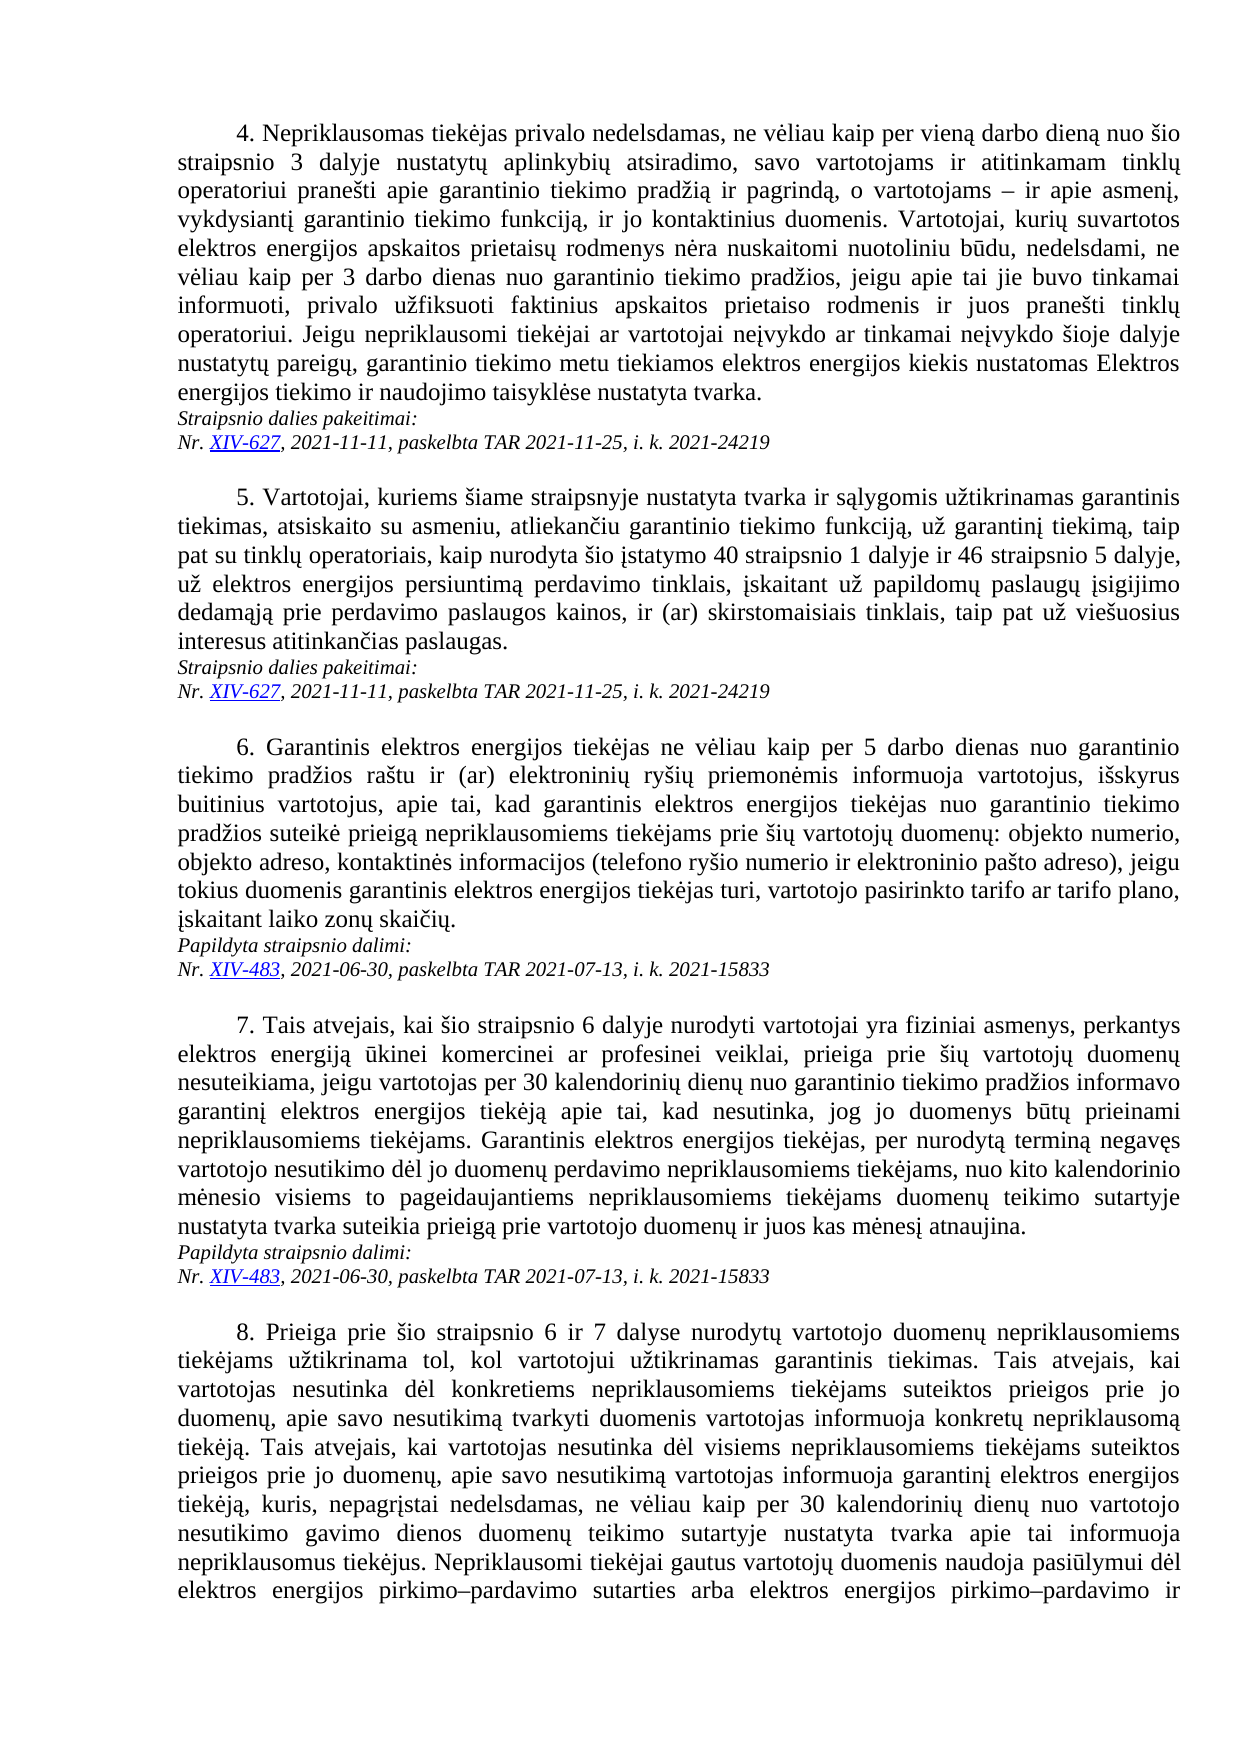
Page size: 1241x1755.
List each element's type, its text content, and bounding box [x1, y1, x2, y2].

text 4. Nepriklausomas tiekėjas privalo nedelsdamas, ne vėliau kaip per vieną darbo dieną nuo šio straipsnio 3 dalyje nustatytų aplinkybių atsiradimo, savo vartotojams ir atitinkamam tinklų operatoriui pranešti apie garantinio tiekimo pradžią ir pagrindą, o vartotojams – ir apie asmenį, vykdysiantį garantinio tiekimo funkciją, ir jo kontaktinius duomenis. Vartotojai, kurių suvartotos elektros energijos apskaitos prietaisų rodmenys nėra nuskaitomi nuotoliniu būdu, nedelsdami, ne vėliau kaip per 3 darbo dienas nuo garantinio tiekimo pradžios, jeigu apie tai jie buvo tinkamai informuoti, privalo užfiksuoti faktinius apskaitos prietaiso rodmenis ir juos pranešti tinklų operatoriui. Jeigu nepriklausomi tiekėjai ar vartotojai neįvykdo ar tinkamai neįvykdo šioje dalyje nustatytų pareigų, garantinio tiekimo metu tiekiamos elektros energijos kiekis nustatomas Elektros energijos tiekimo ir naudojimo taisyklėse nustatyta tvarka. [177, 118, 1181, 406]
text Straipsnio dalies pakeitimai: [177, 655, 1181, 679]
text Nr. XIV-627, 2021-11-11, paskelbta TAR 2021-11-25, i. k. 2021-24219 [177, 679, 1181, 703]
text Nr. XIV-627, 2021-11-11, paskelbta TAR 2021-11-25, i. k. 2021-24219 [177, 430, 1181, 454]
text Nr. XIV-483, 2021-06-30, paskelbta TAR 2021-07-13, i. k. 2021-15833 [177, 1264, 1181, 1288]
text Papildyta straipsnio dalimi: [177, 933, 1181, 957]
text Straipsnio dalies pakeitimai: [177, 406, 1181, 430]
text Papildyta straipsnio dalimi: [177, 1240, 1181, 1264]
text 8. Prieiga prie šio straipsnio 6 ir 7 dalyse nurodytų vartotojo duomenų nepriklausomiems tiekėjams užtikrinama tol, kol vartotojui užtikrinamas garantinis tiekimas. Tais atvejais, kai vartotojas nesutinka dėl konkretiems nepriklausomiems tiekėjams suteiktos prieigos prie jo duomenų, apie savo nesutikimą tvarkyti duomenis vartotojas informuoja konkretų nepriklausomą tiekėją. Tais atvejais, kai vartotojas nesutinka dėl visiems nepriklausomiems tiekėjams suteiktos prieigos prie jo duomenų, apie savo nesutikimą vartotojas informuoja garantinį elektros energijos tiekėją, kuris, nepagrįstai nedelsdamas, ne vėliau kaip per 30 kalendorinių dienų nuo vartotojo nesutikimo gavimo dienos duomenų teikimo sutartyje nustatyta tvarka apie tai informuoja nepriklausomus tiekėjus. Nepriklausomi tiekėjai gautus vartotojų duomenis naudoja pasiūlymui dėl elektros energijos pirkimo–pardavimo sutarties arba elektros energijos pirkimo–pardavimo ir [177, 1317, 1181, 1604]
text 6. Garantinis elektros energijos tiekėjas ne vėliau kaip per 5 darbo dienas nuo garantinio tiekimo pradžios raštu ir (ar) elektroninių ryšių priemonėmis informuoja vartotojus, išskyrus buitinius vartotojus, apie tai, kad garantinis elektros energijos tiekėjas nuo garantinio tiekimo pradžios suteikė prieigą nepriklausomiems tiekėjams prie šių vartotojų duomenų: objekto numerio, objekto adreso, kontaktinės informacijos (telefono ryšio numerio ir elektroninio pašto adreso), jeigu tokius duomenis garantinis elektros energijos tiekėjas turi, vartotojo pasirinkto tarifo ar tarifo plano, įskaitant laiko zonų skaičių. [177, 732, 1181, 933]
text 5. Vartotojai, kuriems šiame straipsnyje nustatyta tvarka ir sąlygomis užtikrinamas garantinis tiekimas, atsiskaito su asmeniu, atliekančiu garantinio tiekimo funkciją, už garantinį tiekimą, taip pat su tinklų operatoriais, kaip nurodyta šio įstatymo 40 straipsnio 1 dalyje ir 46 straipsnio 5 dalyje, už elektros energijos persiuntimą perdavimo tinklais, įskaitant už papildomų paslaugų įsigijimo dedamąją prie perdavimo paslaugos kainos, ir (ar) skirstomaisiais tinklais, taip pat už viešuosius interesus atitinkančias paslaugas. [177, 482, 1181, 655]
text 7. Tais atvejais, kai šio straipsnio 6 dalyje nurodyti vartotojai yra fiziniai asmenys, perkantys elektros energiją ūkinei komercinei ar profesinei veiklai, prieiga prie šių vartotojų duomenų nesuteikiama, jeigu vartotojas per 30 kalendorinių dienų nuo garantinio tiekimo pradžios informavo garantinį elektros energijos tiekėją apie tai, kad nesutinka, jog jo duomenys būtų prieinami nepriklausomiems tiekėjams. Garantinis elektros energijos tiekėjas, per nurodytą terminą negavęs vartotojo nesutikimo dėl jo duomenų perdavimo nepriklausomiems tiekėjams, nuo kito kalendorinio mėnesio visiems to pageidaujantiems nepriklausomiems tiekėjams duomenų teikimo sutartyje nustatyta tvarka suteikia prieigą prie vartotojo duomenų ir juos kas mėnesį atnaujina. [177, 1010, 1181, 1240]
text Nr. XIV-483, 2021-06-30, paskelbta TAR 2021-07-13, i. k. 2021-15833 [177, 957, 1181, 981]
